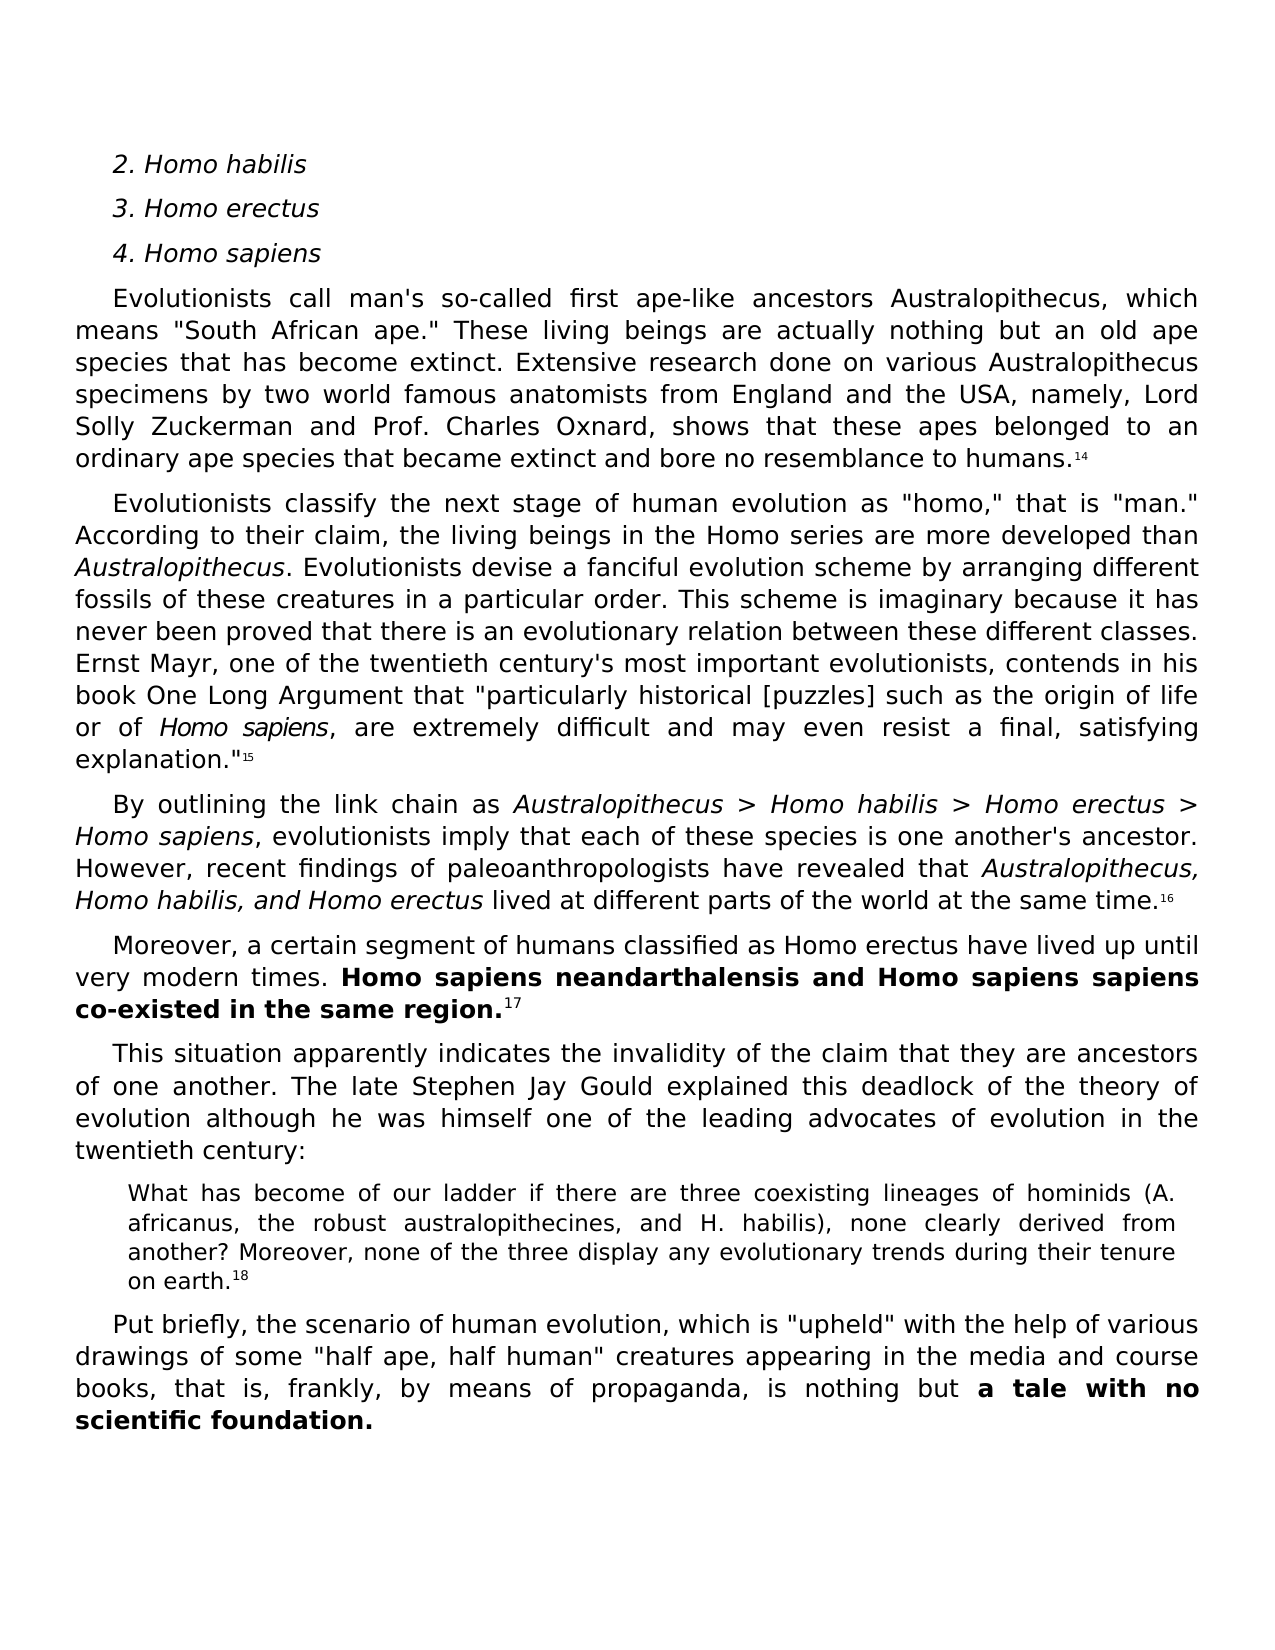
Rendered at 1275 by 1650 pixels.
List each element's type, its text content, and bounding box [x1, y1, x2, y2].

text Evolutionists classify the next stage of human evolution as "homo," that is "man." According to their claim, the living beings in the Homo series are more developed than Australopithecus. Evolutionists devise a fanciful evolution scheme by arranging different fossils of these creatures in a particular order. This scheme is imaginary because it has never been proved that there is an evolutionary relation between these different classes. Ernst Mayr, one of the twentieth century's most important evolutionists, contends in his book One Long Argument that "particularly historical [puzzles] such as the origin of life or of Homo sapiens, are extremely difficult and may even resist a final, satisfying explanation."15 [75, 489, 1200, 774]
text By outlining the link chain as Australopithecus > Homo habilis > Homo erectus > Homo sapiens, evolutionists imply that each of these species is one another's ancestor. However, recent findings of paleoanthropologists have revealed that Australopithecus, Homo habilis, and Homo erectus lived at different parts of the world at the same time.16 [75, 790, 1200, 915]
text 2. Homo habilis [75, 150, 1200, 179]
text 3. Homo erectus [75, 194, 1200, 224]
text Evolutionists call man's so-called first ape-like ancestors Australopithecus, which means "South African ape." These living beings are actually nothing but an old ape species that has become extinct. Extensive research done on various Australopithecus specimens by two world famous anatomists from England and the USA, namely, Lord Solly Zuckerman and Prof. Charles Oxnard, shows that these apes belonged to an ordinary ape species that became extinct and bore no resemblance to humans.14 [75, 284, 1200, 473]
text What has become of our ladder if there are three coexisting lineages of hominids (A. africanus, the robust australopithecines, and H. habilis), none clearly derived from another? Moreover, none of the three display any evolutionary trends during their tenure on earth.18 [127, 1180, 1177, 1295]
text 4. Homo sapiens [75, 239, 1200, 268]
text Put briefly, the scenario of human evolution, which is "upheld" with the help of various drawings of some "half ape, half human" creatures appearing in the media and course books, that is, frankly, by means of propaganda, is nothing but a tale with no scientific foundation. [75, 1310, 1200, 1435]
text This situation apparently indicates the invalidity of the claim that they are ancestors of one another. The late Stephen Jay Gould explained this deadlock of the theory of evolution although he was himself one of the leading advocates of evolution in the twentieth century: [75, 1039, 1200, 1165]
text Moreover, a certain segment of humans classified as Homo erectus have lived up until very modern times. Homo sapiens neandarthalensis and Homo sapiens sapiens co-existed in the same region.17 [75, 931, 1200, 1024]
